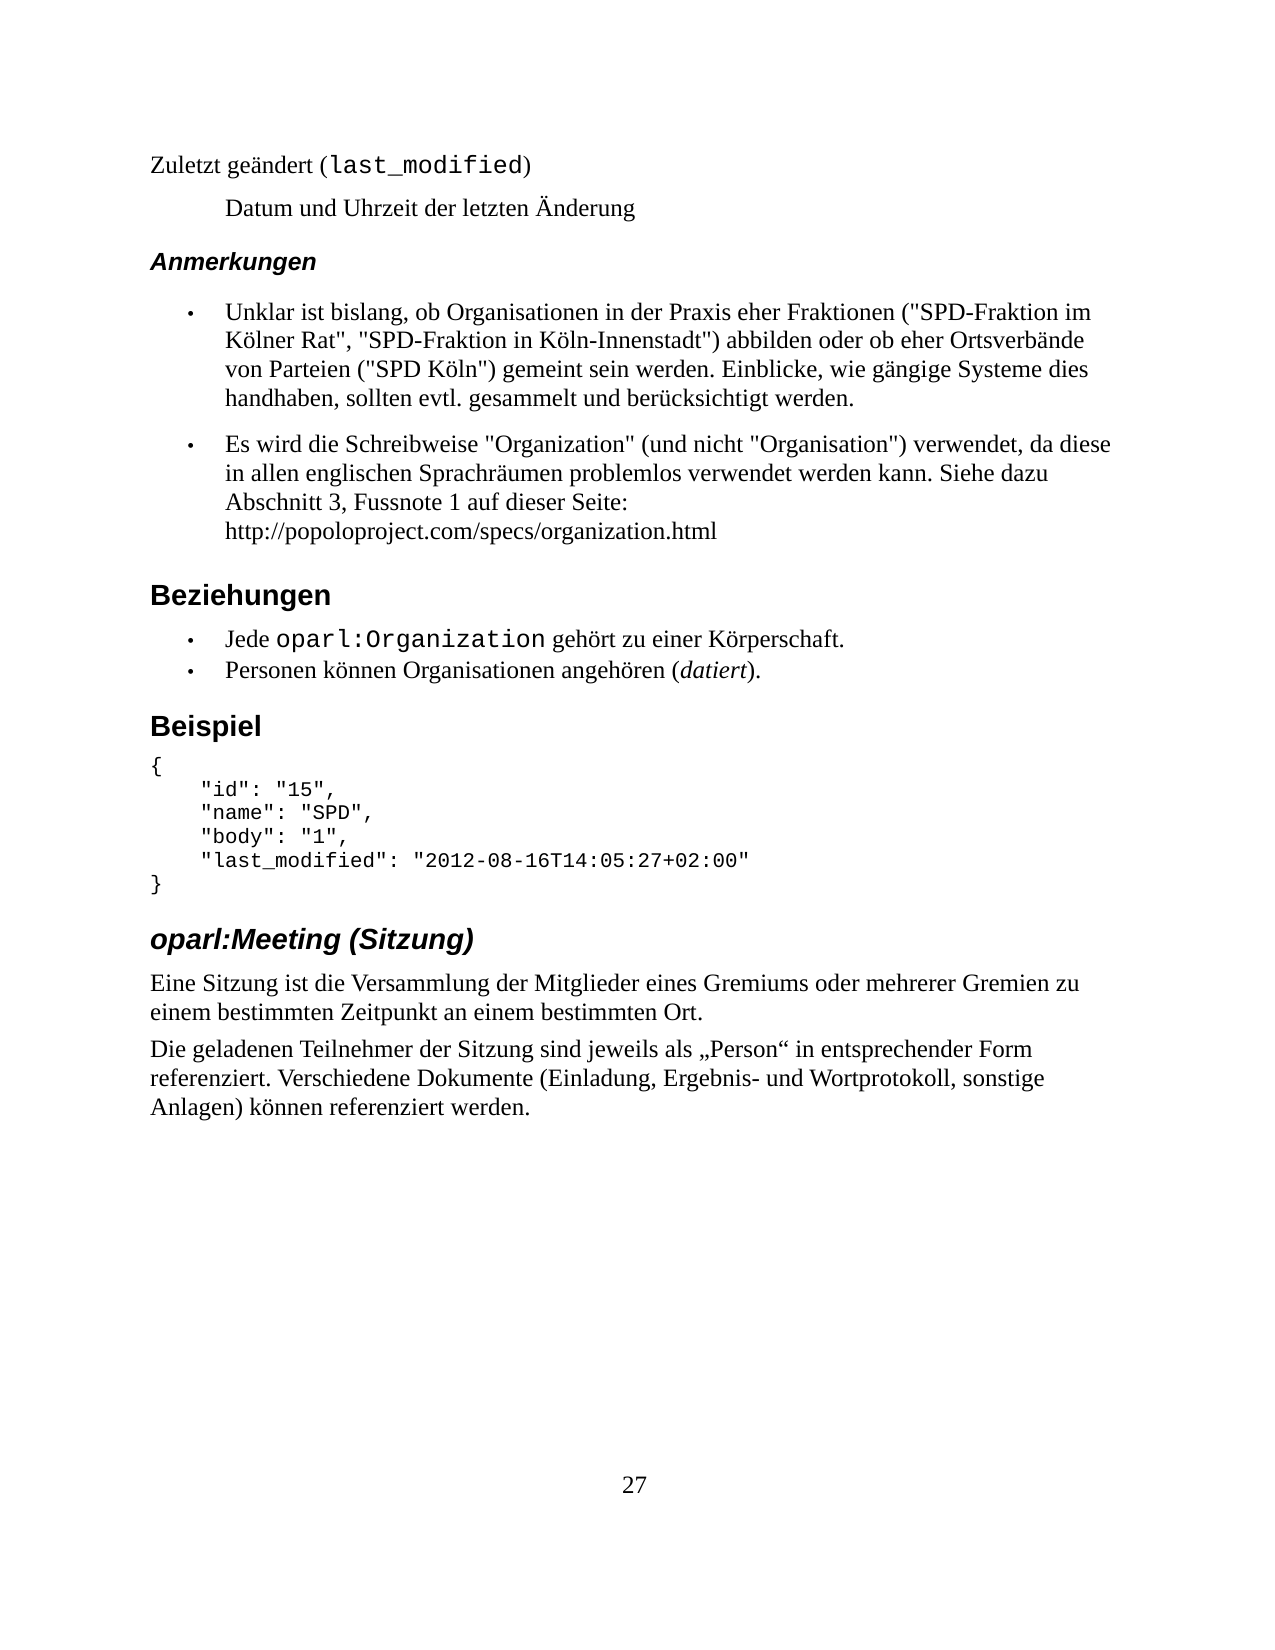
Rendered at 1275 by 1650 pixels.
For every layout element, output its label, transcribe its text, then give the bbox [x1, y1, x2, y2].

text "body": "1", [150, 826, 1125, 850]
text { [150, 755, 1125, 779]
text Eine Sitzung ist die Versammlung der Mitglieder eines Gremiums oder mehrerer Gremien zu einem bestimmten Zeitpunkt an einem bestimmten Ort. [150, 968, 1125, 1026]
list Unklar ist bislang, ob Organisationen in der Praxis eher Fraktionen ("SPD-Fraktion im Kölner Rat", "SPD-Fraktion in Köln-Innenstadt") abbilden oder ob eher Ortsverbände von Parteien ("SPD Köln") gemeint sein werden. Einblicke, wie gängige Systeme dies handhaben, sollten evtl. gesammelt und berücksichtigt werden. [187, 297, 1125, 412]
subtitle oparl:Meeting (Sitzung) [150, 922, 1125, 956]
subtitle Beispiel [150, 709, 1125, 743]
list Es wird die Schreibweise "Organization" (und nicht "Organisation") verwendet, da diese in allen englischen Sprachräumen problemlos verwendet werden kann. Siehe dazu Abschnitt 3, Fussnote 1 auf dieser Seite: http://popoloproject.com/specs/organization.html [187, 429, 1125, 544]
text "id": "15", [150, 779, 1125, 802]
subtitle Anmerkungen [150, 247, 1125, 275]
text Datum und Uhrzeit der letzten Änderung [225, 193, 1125, 222]
text Die geladenen Teilnehmer der Sitzung sind jeweils als „Person“ in entsprechender Form referenziert. Verschiedene Dokumente (Einladung, Ergebnis- und Wortprotokoll, sonstige Anlagen) können referenziert werden. [150, 1034, 1125, 1121]
text "name": "SPD", [150, 802, 1125, 826]
list Personen können Organisationen angehören (datiert). [187, 655, 1125, 684]
text } [150, 873, 1125, 897]
subtitle Beziehungen [150, 578, 1125, 612]
list Jede oparl:Organization gehört zu einer Körperschaft. [187, 624, 1125, 655]
text "last_modified": "2012-08-16T14:05:27+02:00" [150, 850, 1125, 873]
text Zuletzt geändert (last_modified) [150, 150, 1125, 181]
